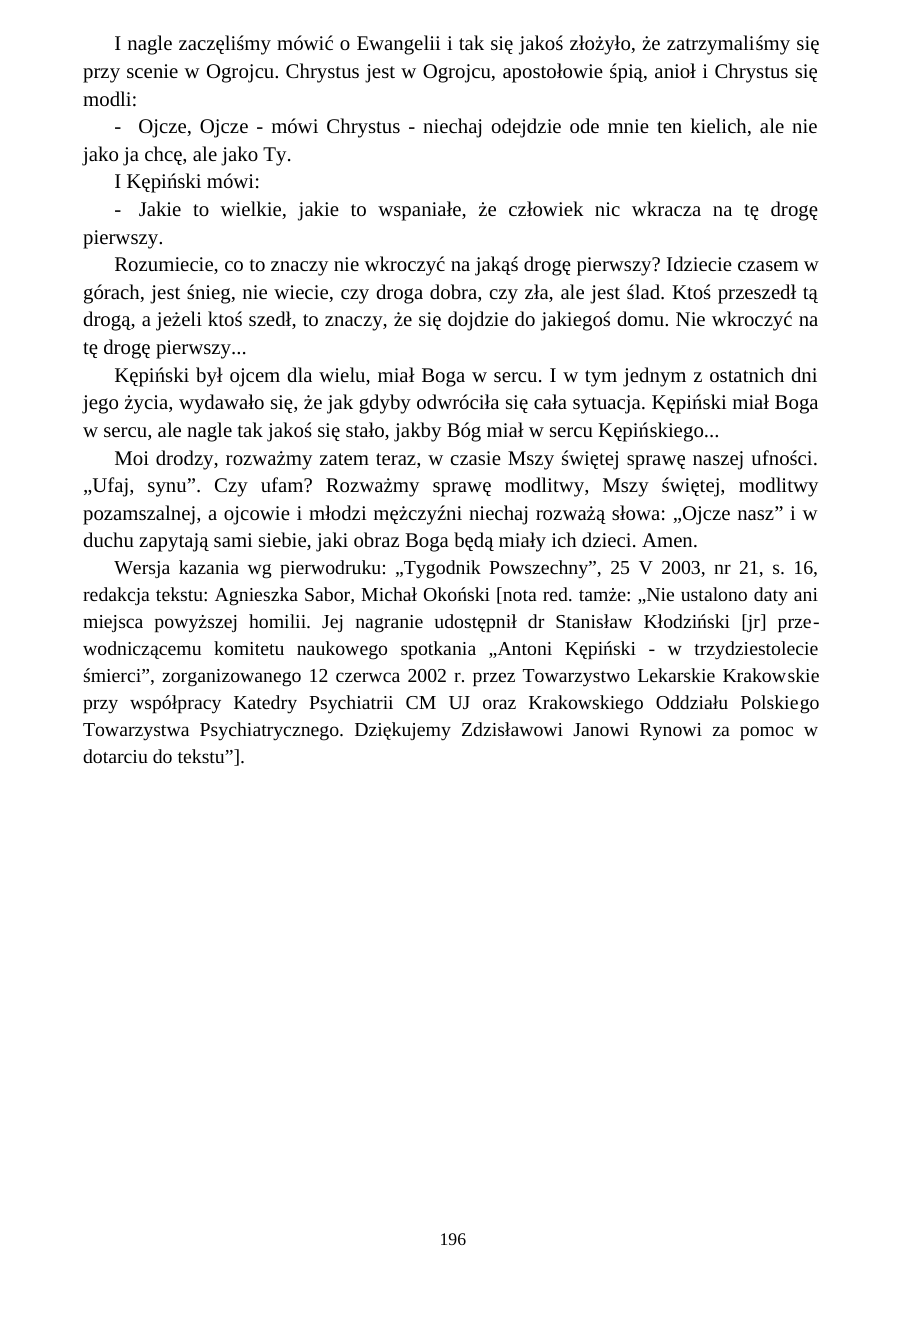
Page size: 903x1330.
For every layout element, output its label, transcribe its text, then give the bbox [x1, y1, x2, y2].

text Wersja kazania wg pierwodruku: „Tygodnik Powszechny”, 25 V 2003, nr 21, s. 16, redakcja tekstu: Agnieszka Sabor, Michał Okoński [nota red. tamże: „Nie ustalono daty ani miejsca powyższej homilii. Jej nagranie udostępnił dr Stanisław Kłodziński [jr] prze­wodniczącemu komitetu naukowego spotkania „Antoni Kępiński - w trzydziestolecie śmierci”, zorganizowanego 12 czerwca 2002 r. przez Towarzystwo Lekarskie Krakow­skie przy współpracy Katedry Psychiatrii CM UJ oraz Krakowskiego Oddziału Polskie­go Towarzystwa Psychiatrycznego. Dziękujemy Zdzisławowi Janowi Rynowi za pomoc w dotarciu do tekstu”]. [83, 556, 819, 768]
text I nagle zaczęliśmy mówić o Ewangelii i tak się jakoś złożyło, że zatrzymali­śmy się przy scenie w Ogrojcu. Chrystus jest w Ogrojcu, apostołowie śpią, anioł i Chrystus się modli: [83, 31, 819, 111]
list Ojcze, Ojcze - mówi Chrystus - niechaj odejdzie ode mnie ten kielich, ale nie jako ja chcę, ale jako Ty. [83, 114, 819, 166]
text I Kępiński mówi: [83, 169, 819, 193]
text Moi drodzy, rozważmy zatem teraz, w czasie Mszy świętej sprawę naszej ufności. „Ufaj, synu”. Czy ufam? Rozważmy sprawę modlitwy, Mszy świętej, modlitwy pozamszalnej, a ojcowie i młodzi mężczyźni niechaj rozważą słowa: „Ojcze nasz” i w duchu zapytają sami siebie, jaki obraz Boga będą miały ich dzieci. Amen. [83, 445, 819, 552]
text Rozumiecie, co to znaczy nie wkroczyć na jakąś drogę pierwszy? Idziecie czasem w górach, jest śnieg, nie wiecie, czy droga dobra, czy zła, ale jest ślad. Ktoś przeszedł tą drogą, a jeżeli ktoś szedł, to znaczy, że się dojdzie do jakiegoś domu. Nie wkroczyć na tę drogę pierwszy... [83, 252, 819, 359]
list Jakie to wielkie, jakie to wspaniałe, że człowiek nic wkracza na tę drogę pierwszy. [83, 197, 819, 249]
text Kępiński był ojcem dla wielu, miał Boga w sercu. I w tym jednym z ostatnich dni jego życia, wydawało się, że jak gdyby odwróciła się cała sytuacja. Kępiński miał Boga w sercu, ale nagle tak jakoś się stało, jakby Bóg miał w sercu Kępiń­skiego... [83, 363, 819, 442]
text 196 [439, 1228, 471, 1249]
